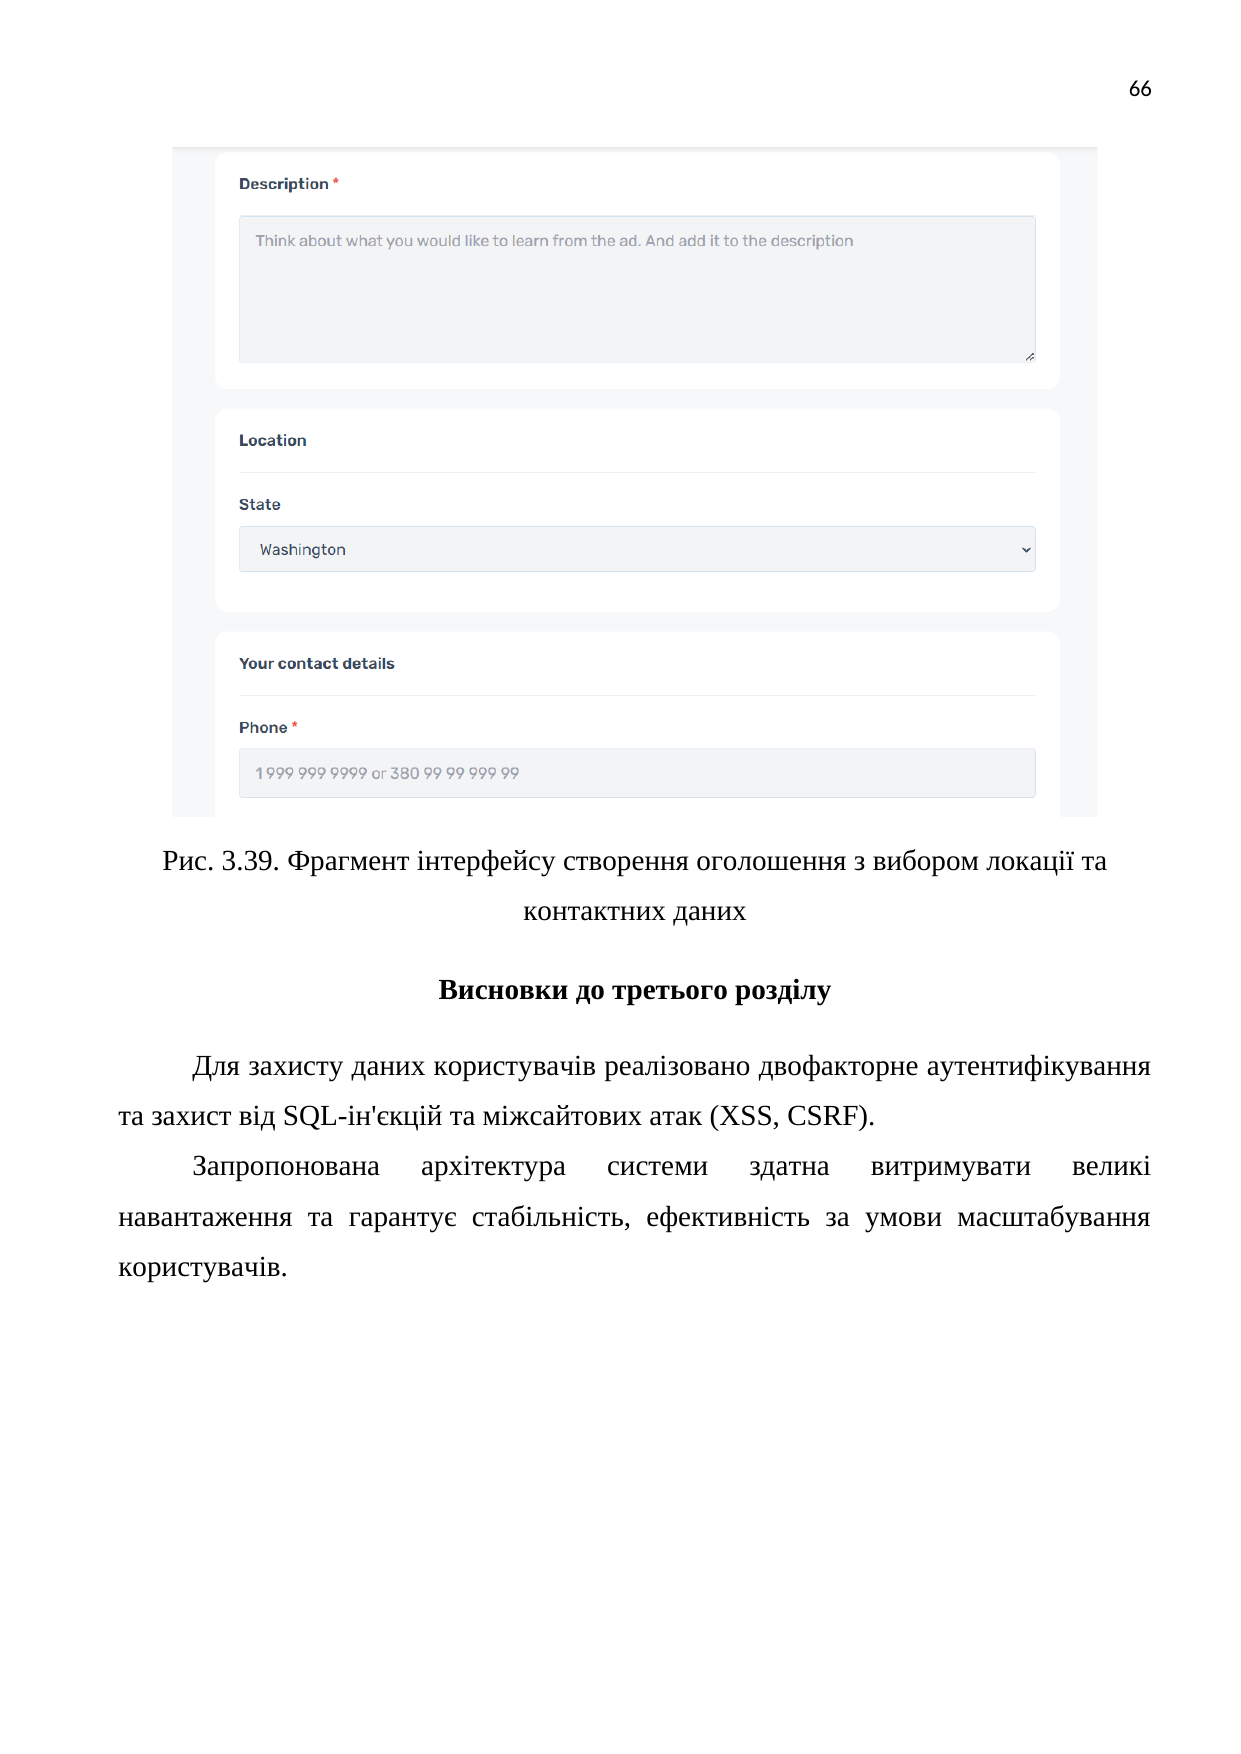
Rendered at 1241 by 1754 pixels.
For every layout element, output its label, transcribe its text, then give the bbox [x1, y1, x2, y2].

picture [172, 147, 1098, 817]
text Для захисту даних користувачів реалізовано двофакторне аутентифікування та захист від SQL-ін'єкцій та міжсайтових атак (XSS, CSRF). [118, 1048, 1152, 1132]
text Рис. 3.39. Фрагмент інтерфейсу створення оголошення з вибором локації та контактних даних [118, 843, 1152, 927]
text Запропонована архітектура системи здатна витримувати великі навантаження та гарантує стабільність, ефективність за умови масштабування користувачів. [118, 1148, 1152, 1283]
subtitle Висновки до третього розділу [118, 972, 1152, 1006]
